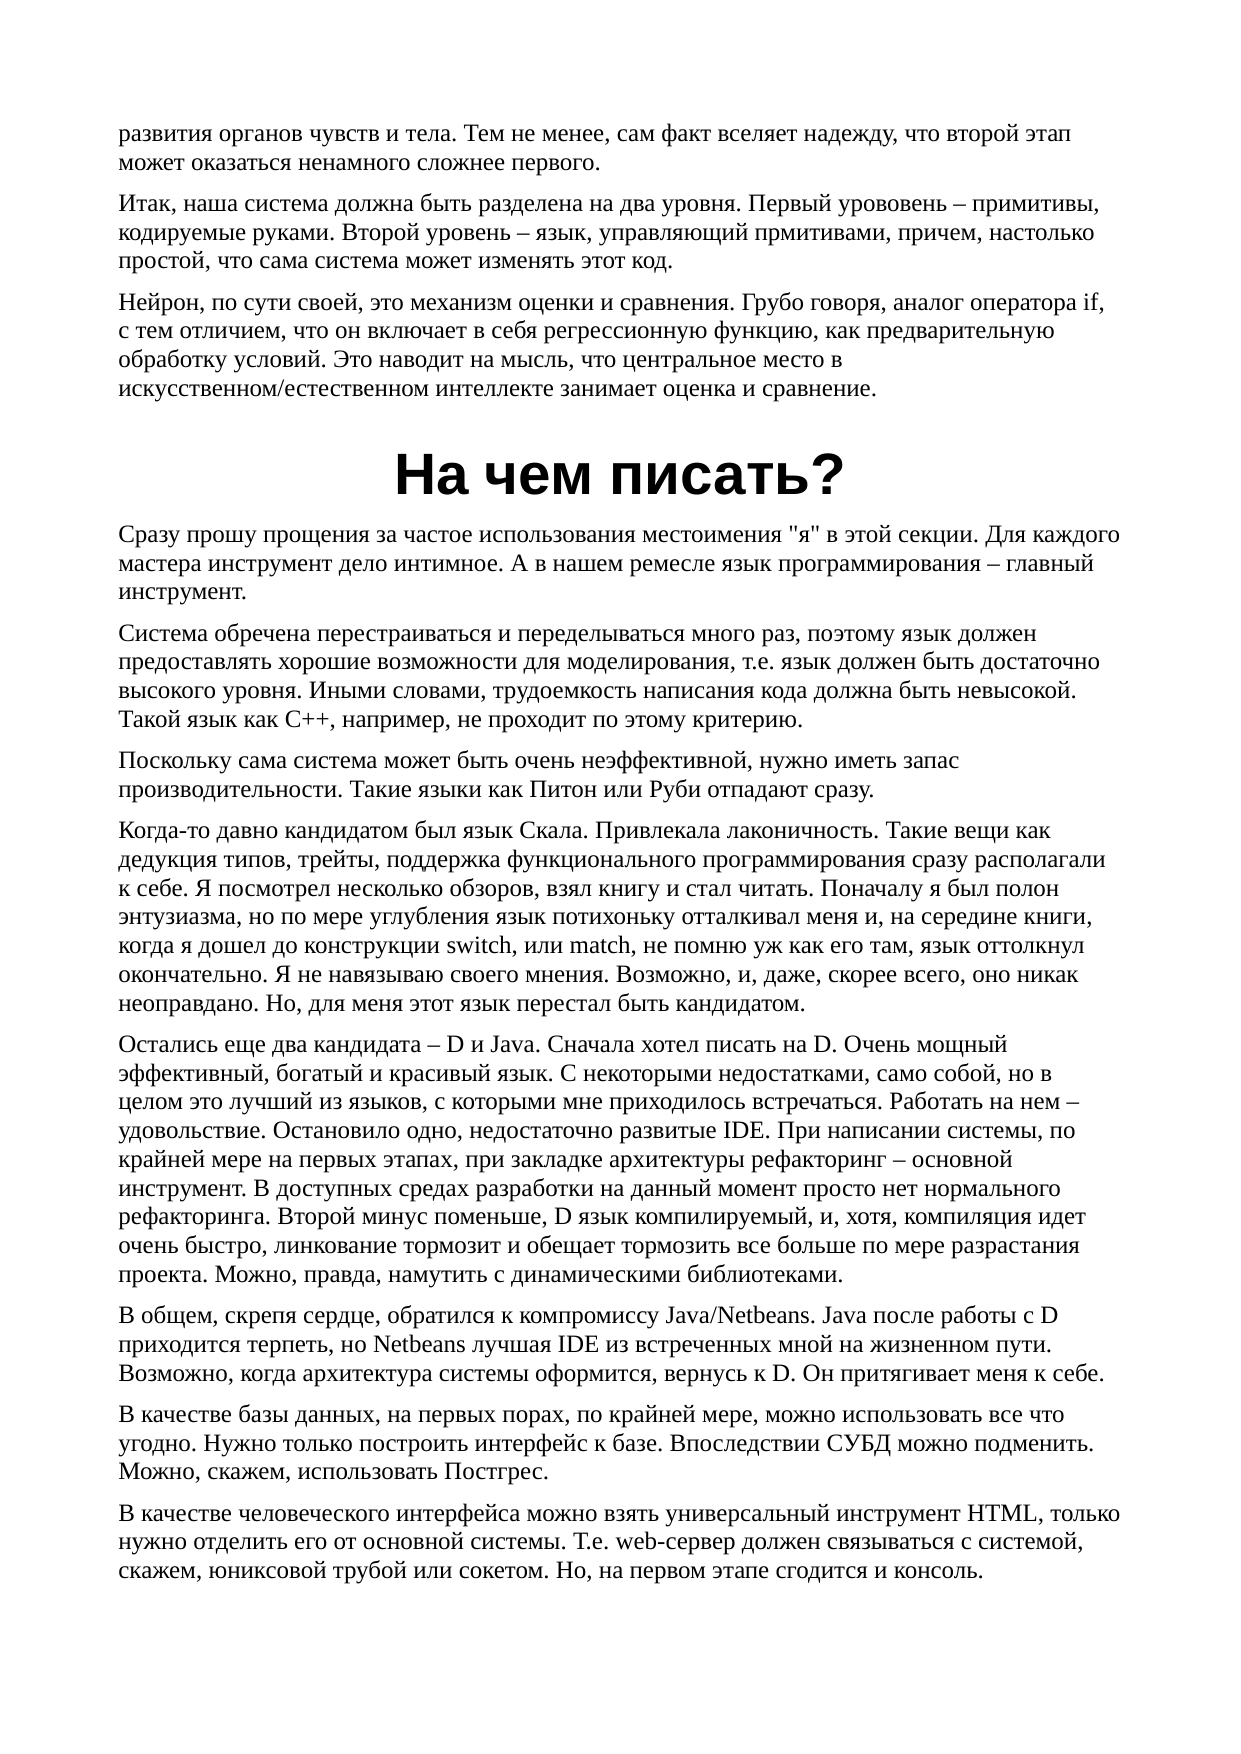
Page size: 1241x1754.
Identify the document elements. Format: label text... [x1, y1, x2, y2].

text В качестве базы данных, на первых порах, по крайней мере, можно использовать все что угодно. Нужно только построить интерфейс к базе. Впоследствии СУБД можно подменить. Можно, скажем, использовать Постгрес. [118, 1399, 1122, 1485]
text В качестве человеческого интерфейса можно взять универсальный инструмент HTML, только нужно отделить его от основной системы. Т.е. web-сервер должен связываться с системой, скажем, юниксовой трубой или сокетом. Но, на первом этапе сгодится и консоль. [118, 1498, 1122, 1584]
title На чем писать? [118, 439, 1122, 506]
text Сразу прошу прощения за частое использования местоимения "я" в этой секции. Для каждого мастера инструмент дело интимное. А в нашем ремесле язык программирования – главный инструмент. [118, 519, 1122, 605]
text Нейрон, по сути своей, это механизм оценки и сравнения. Грубо говоря, аналог оператора if, с тем отличием, что он включает в себя регрессионную функцию, как предварительную обработку условий. Это наводит на мысль, что центральное место в искусственном/естественном интеллекте занимает оценка и сравнение. [118, 287, 1122, 402]
text Система обречена перестраиваться и переделываться много раз, поэтому язык должен предоставлять хорошие возможности для моделирования, т.е. язык должен быть достаточно высокого уровня. Иными словами, трудоемкость написания кода должна быть невысокой. Такой язык как C++, например, не проходит по этому критерию. [118, 618, 1122, 733]
text Поскольку сама система может быть очень неэффективной, нужно иметь запас производительности. Такие языки как Питон или Руби отпадают сразу. [118, 745, 1122, 803]
text В общем, скрепя сердце, обратился к компромиссу Java/Netbeans. Java после работы с D приходится терпеть, но Netbeans лучшая IDE из встреченных мной на жизненном пути. Возможно, когда архитектура системы оформится, вернусь к D. Он притягивает меня к себе. [118, 1300, 1122, 1386]
text Итак, наша система должна быть разделена на два уровня. Первый урововень – примитивы, кодируемые руками. Второй уровень – язык, управляющий прмитивами, причем, настолько простой, что сама система может изменять этот код. [118, 188, 1122, 274]
text Когда-то давно кандидатом был язык Скала. Привлекала лаконичность. Такие вещи как дедукция типов, трейты, поддержка функционального программирования сразу располагали к себе. Я посмотрел несколько обзоров, взял книгу и стал читать. Поначалу я был полон энтузиазма, но по мере углубления язык потихоньку отталкивал меня и, на середине книги, когда я дошел до конструкции switch, или match, не помню уж как его там, язык оттолкнул окончательно. Я не навязываю своего мнения. Возможно, и, даже, скорее всего, оно никак неоправдано. Но, для меня этот язык перестал быть кандидатом. [118, 815, 1122, 1016]
text развития органов чувств и тела. Тем не менее, сам факт вселяет надежду, что второй этап может оказаться ненамного сложнее первого. [118, 118, 1122, 176]
text Остались еще два кандидата – D и Java. Сначала хотел писать на D. Очень мощный эффективный, богатый и красивый язык. С некоторыми недостатками, само собой, но в целом это лучший из языков, с которыми мне приходилось встречаться. Работать на нем – удовольствие. Остановило одно, недостаточно развитые IDE. При написании системы, по крайней мере на первых этапах, при закладке архитектуры рефакторинг – основной инструмент. В доступных средах разработки на данный момент просто нет нормального рефакторинга. Второй минус поменьше, D язык компилируемый, и, хотя, компиляция идет очень быстро, линкование тормозит и обещает тормозить все больше по мере разрастания проекта. Можно, правда, намутить с динамическими библиотеками. [118, 1029, 1122, 1288]
